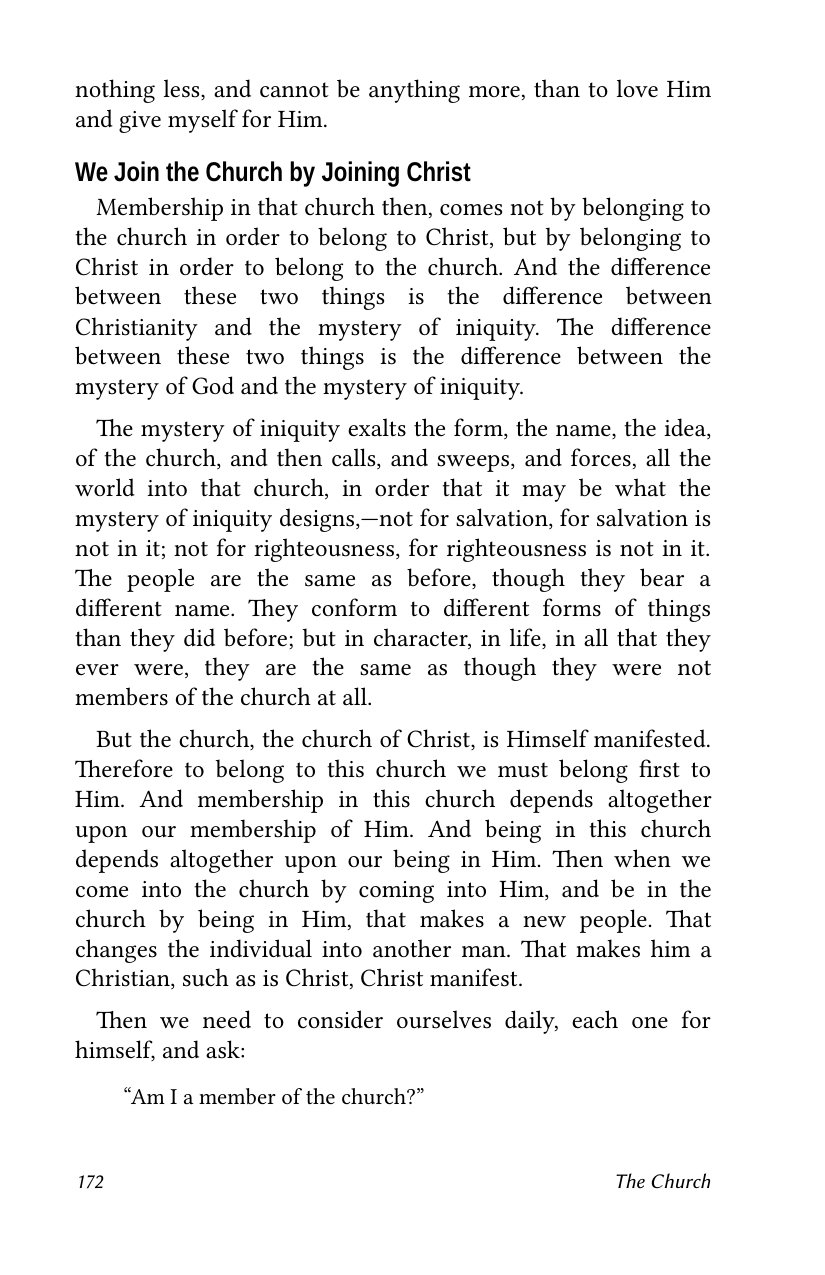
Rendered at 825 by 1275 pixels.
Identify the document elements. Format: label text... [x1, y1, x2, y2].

text The mystery of iniquity exalts the form, the name, the idea, of the church, and then calls, and sweeps, and forces, all the world into that church, in order that it may be what the mystery of iniquity designs,—not for salvation, for salvation is not in it; not for righteousness, for righteousness is not in it. The people are the same as before, though they bear a different name. They conform to different forms of things than they did before; but in character, in life, in all that they ever were, they are the same as though they were not members of the church at all. [75, 414, 712, 712]
text But the church, the church of Christ, is Himself manifested. Therefore to belong to this church we must belong first to Him. And membership in this church depends altogether upon our membership of Him. And being in this church depends altogether upon our being in Him. Then when we come into the church by coming into Him, and be in the church by being in Him, that makes a new people. That changes the individual into another man. That makes him a Christian, such as is Christ, Christ manifest. [75, 725, 712, 993]
subtitle We Join the Church by Joining Christ [75, 156, 712, 187]
text Then we need to consider ourselves daily, each one for himself, and ask: [75, 1006, 712, 1065]
text Membership in that church then, comes not by belonging to the church in order to belong to Christ, but by belonging to Christ in order to belong to the church. And the difference between these two things is the difference between Christianity and the mystery of iniquity. The difference between these two things is the difference between the mystery of God and the mystery of iniquity. [75, 193, 712, 401]
text “Am I a member of the church?” [105, 1084, 682, 1110]
text nothing less, and cannot be anything more, than to love Him and give myself for Him. [75, 75, 712, 133]
